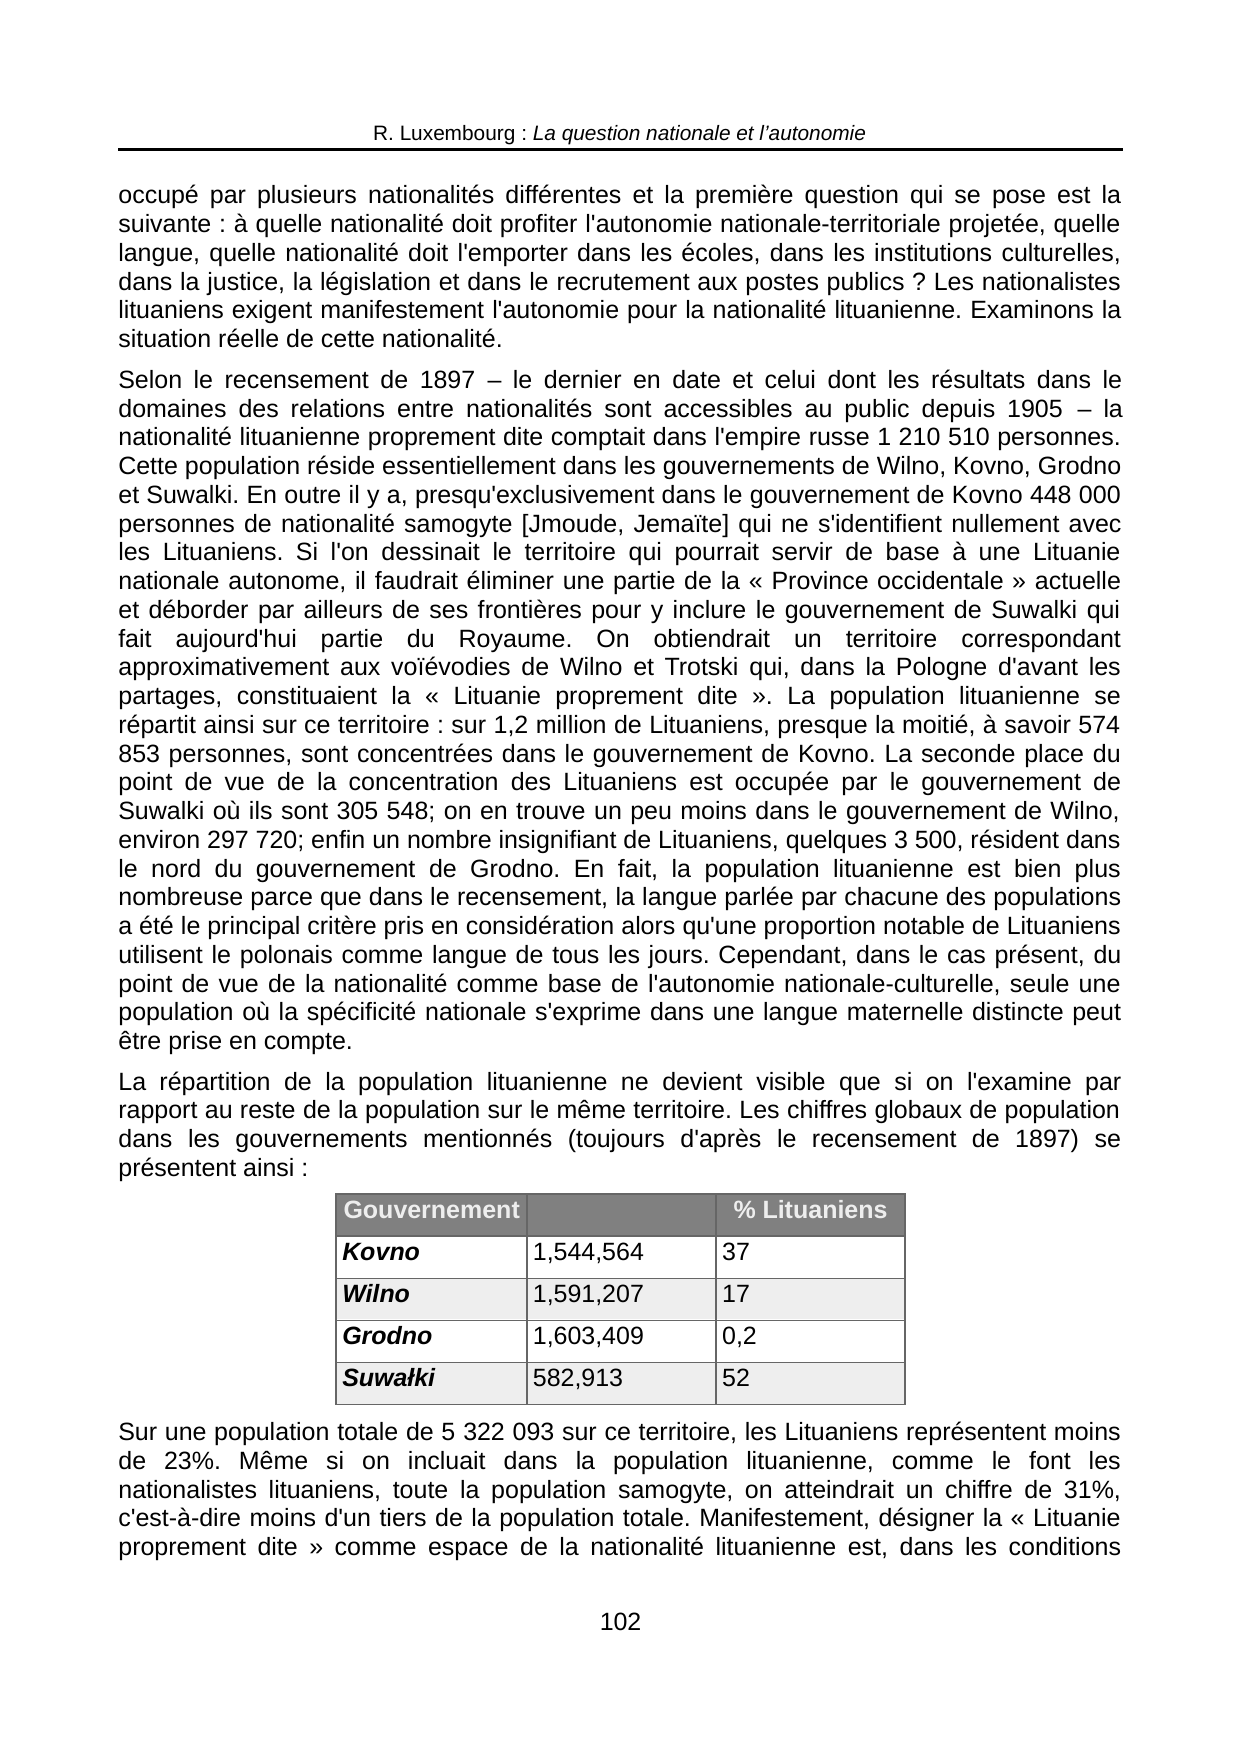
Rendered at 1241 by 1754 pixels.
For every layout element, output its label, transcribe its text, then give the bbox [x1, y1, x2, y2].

table_cell Wilno [337, 1279, 526, 1319]
table_cell Suwałki [337, 1363, 526, 1404]
table_cell 1 544 564 [528, 1237, 715, 1277]
table_cell Kovno [337, 1237, 526, 1277]
table_header Gouvernement [337, 1195, 526, 1235]
table_cell 17 [717, 1279, 904, 1319]
table_cell 1 591 207 [528, 1279, 715, 1319]
text Selon le recensement de 1897 – le dernier en date et celui dont les résultats dans le domaines des relations entre nationalités sont accessibles au public depuis 1905 – la nationalité lituanienne proprement dite comptait dans l'empire russe 1 210 510 personnes. Cette population réside essentiellement dans les gouvernements de Wilno, Kovno, Grodno et Suwalki. En outre il y a, presqu'exclusivement dans le gouvernement de Kovno 448 000 personnes de nationalité samogyte [Jmoude, Jemaïte] qui ne s'identifient nullement avec les Lituaniens. Si l'on dessinait le territoire qui pourrait servir de base à une Lituanie nationale autonome, il faudrait éliminer une partie de la « Province occidentale » actuelle et déborder par ailleurs de ses frontières pour y inclure le gouvernement de Suwalki qui fait aujourd'hui partie du Royaume. On obtiendrait un territoire correspondant approximativement aux voïévodies de Wilno et Trotski qui, dans la Pologne d'avant les partages, constituaient la « Lituanie proprement dite ». La population lituanienne se répartit ainsi sur ce territoire : sur 1,2 million de Lituaniens, presque la moitié, à savoir 574 853 personnes, sont concentrées dans le gouvernement de Kovno. La seconde place du point de vue de la concentration des Lituaniens est occupée par le gouvernement de Suwalki où ils sont 305 548; on en trouve un peu moins dans le gouvernement de Wilno, environ 297 720; enfin un nombre insignifiant de Lituaniens, quelques 3 500, résident dans le nord du gouvernement de Grodno. En fait, la population lituanienne est bien plus nombreuse parce que dans le recensement, la langue parlée par chacune des populations a été le principal critère pris en considération alors qu'une proportion notable de Lituaniens utilisent le polonais comme langue de tous les jours. Cependant, dans le cas présent, du point de vue de la nationalité comme base de l'autonomie nationale-culturelle, seule une population où la spécificité nationale s'exprime dans une langue maternelle distincte peut être prise en compte. [118, 365, 1123, 1055]
table_cell 52 [717, 1363, 904, 1404]
table_cell 0,2 [717, 1321, 904, 1362]
table_header [528, 1195, 715, 1235]
table_cell 582 913 [528, 1363, 715, 1404]
table_cell Grodno [337, 1321, 526, 1362]
text La répartition de la population lituanienne ne devient visible que si on l'examine par rapport au reste de la population sur le même territoire. Les chiffres globaux de population dans les gouvernements mentionnés (toujours d'après le recensement de 1897) se présentent ainsi : [118, 1067, 1123, 1182]
text occupé par plusieurs nationalités différentes et la première question qui se pose est la suivante : à quelle nationalité doit profiter l'autonomie nationale-territoriale projetée, quelle langue, quelle nationalité doit l'emporter dans les écoles, dans les institutions culturelles, dans la justice, la législation et dans le recrutement aux postes publics ? Les nationalistes lituaniens exigent manifestement l'autonomie pour la nationalité lituanienne. Examinons la situation réelle de cette nationalité. [118, 181, 1123, 353]
table_cell 37 [717, 1237, 904, 1277]
table_cell 1 603 409 [528, 1321, 715, 1362]
table_header % Lituaniens [717, 1195, 904, 1235]
text Sur une population totale de 5 322 093 sur ce territoire, les Lituaniens représentent moins de 23%. Même si on incluait dans la population lituanienne, comme le font les nationalistes lituaniens, toute la population samogyte, on atteindrait un chiffre de 31%, c'est-à-dire moins d'un tiers de la population totale. Manifestement, désigner la « Lituanie proprement dite » comme espace de la nationalité lituanienne est, dans les conditions [118, 1417, 1123, 1561]
